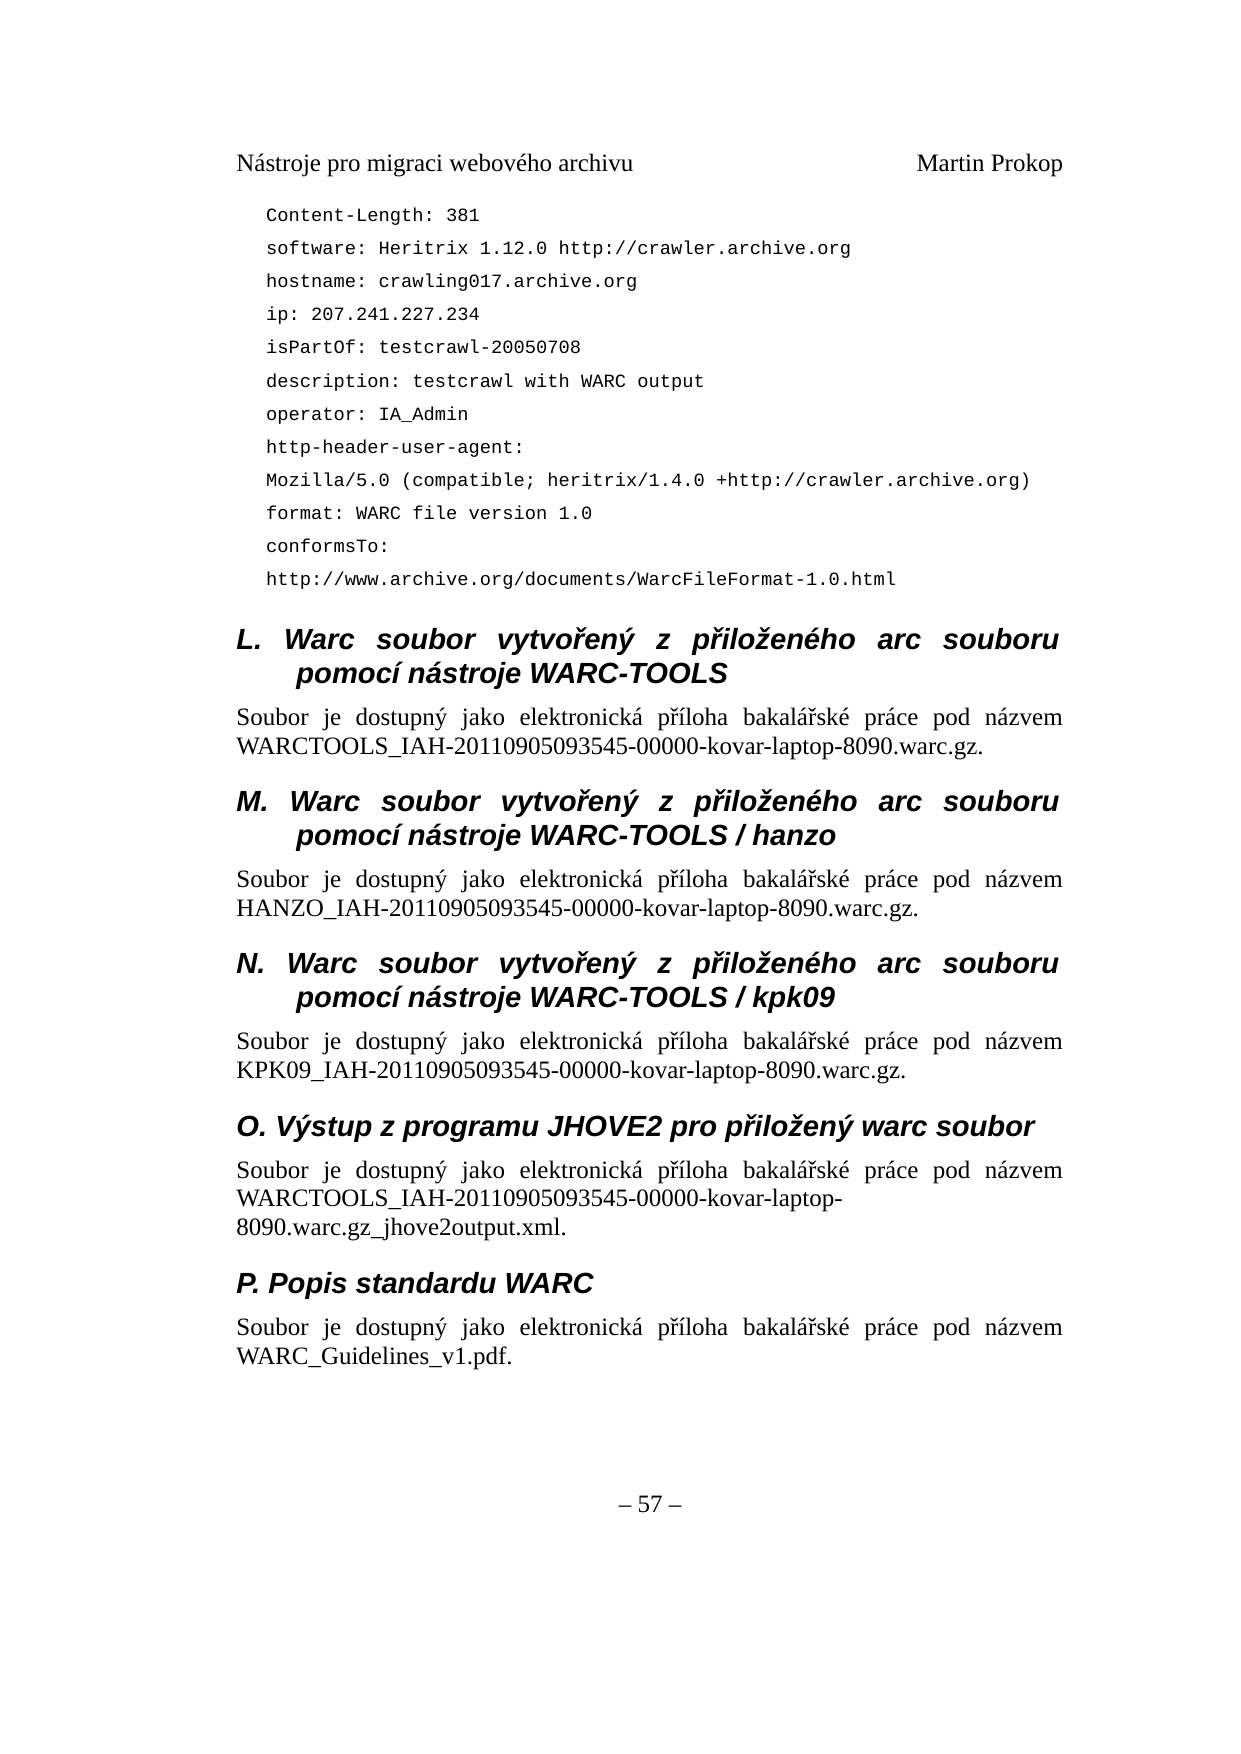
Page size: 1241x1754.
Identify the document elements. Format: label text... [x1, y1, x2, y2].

text Soubor je dostupný jako elektronická příloha bakalářské práce pod názvem KPK09_IAH-20110905093545-00000-kovar-laptop-8090.warc.gz. [236, 1026, 1063, 1084]
subtitle M. Warc soubor vytvořený z přiloženého arc souboru pomocí nástroje WARC-TOOLS / hanzo [236, 784, 1063, 852]
subtitle O. Výstup z programu JHOVE2 pro přiložený warc soubor [236, 1109, 1063, 1142]
text format: WARC file version 1.0 [266, 504, 1063, 525]
text ip: 207.241.227.234 [266, 305, 1063, 326]
subtitle L. Warc soubor vytvořený z přiloženého arc souboru pomocí nástroje WARC-TOOLS [236, 622, 1063, 689]
subtitle P. Popis standardu WARC [236, 1266, 1063, 1299]
subtitle N. Warc soubor vytvořený z přiloženého arc souboru pomocí nástroje WARC-TOOLS / kpk09 [236, 947, 1063, 1014]
text http-header-user-agent: [266, 438, 1063, 459]
text Soubor je dostupný jako elektronická příloha bakalářské práce pod názvem WARCTOOLS_IAH-20110905093545-00000-kovar-laptop-8090.warc.gz_jhove2output.xml. [236, 1155, 1063, 1241]
text Mozilla/5.0 (compatible; heritrix/1.4.0 +http://crawler.archive.org) [266, 471, 1063, 492]
text Soubor je dostupný jako elektronická příloha bakalářské práce pod názvem WARCTOOLS_IAH-20110905093545-00000-kovar-laptop-8090.warc.gz. [236, 702, 1063, 759]
text software: Heritrix 1.12.0 http://crawler.archive.org [266, 239, 1063, 260]
text Soubor je dostupný jako elektronická příloha bakalářské práce pod názvem HANZO_IAH-20110905093545-00000-kovar-laptop-8090.warc.gz. [236, 864, 1063, 922]
text Soubor je dostupný jako elektronická příloha bakalářské práce pod názvem WARC_Guidelines_v1.pdf. [236, 1312, 1063, 1369]
text Content-Length: 381 [266, 206, 1063, 227]
text conformsTo: [266, 537, 1063, 558]
text operator: IA_Admin [266, 404, 1063, 426]
text hostname: crawling017.archive.org [266, 272, 1063, 293]
text http://www.archive.org/documents/WarcFileFormat-1.0.html [266, 570, 1063, 591]
text description: testcrawl with WARC output [266, 371, 1063, 393]
text isPartOf: testcrawl-20050708 [266, 338, 1063, 359]
